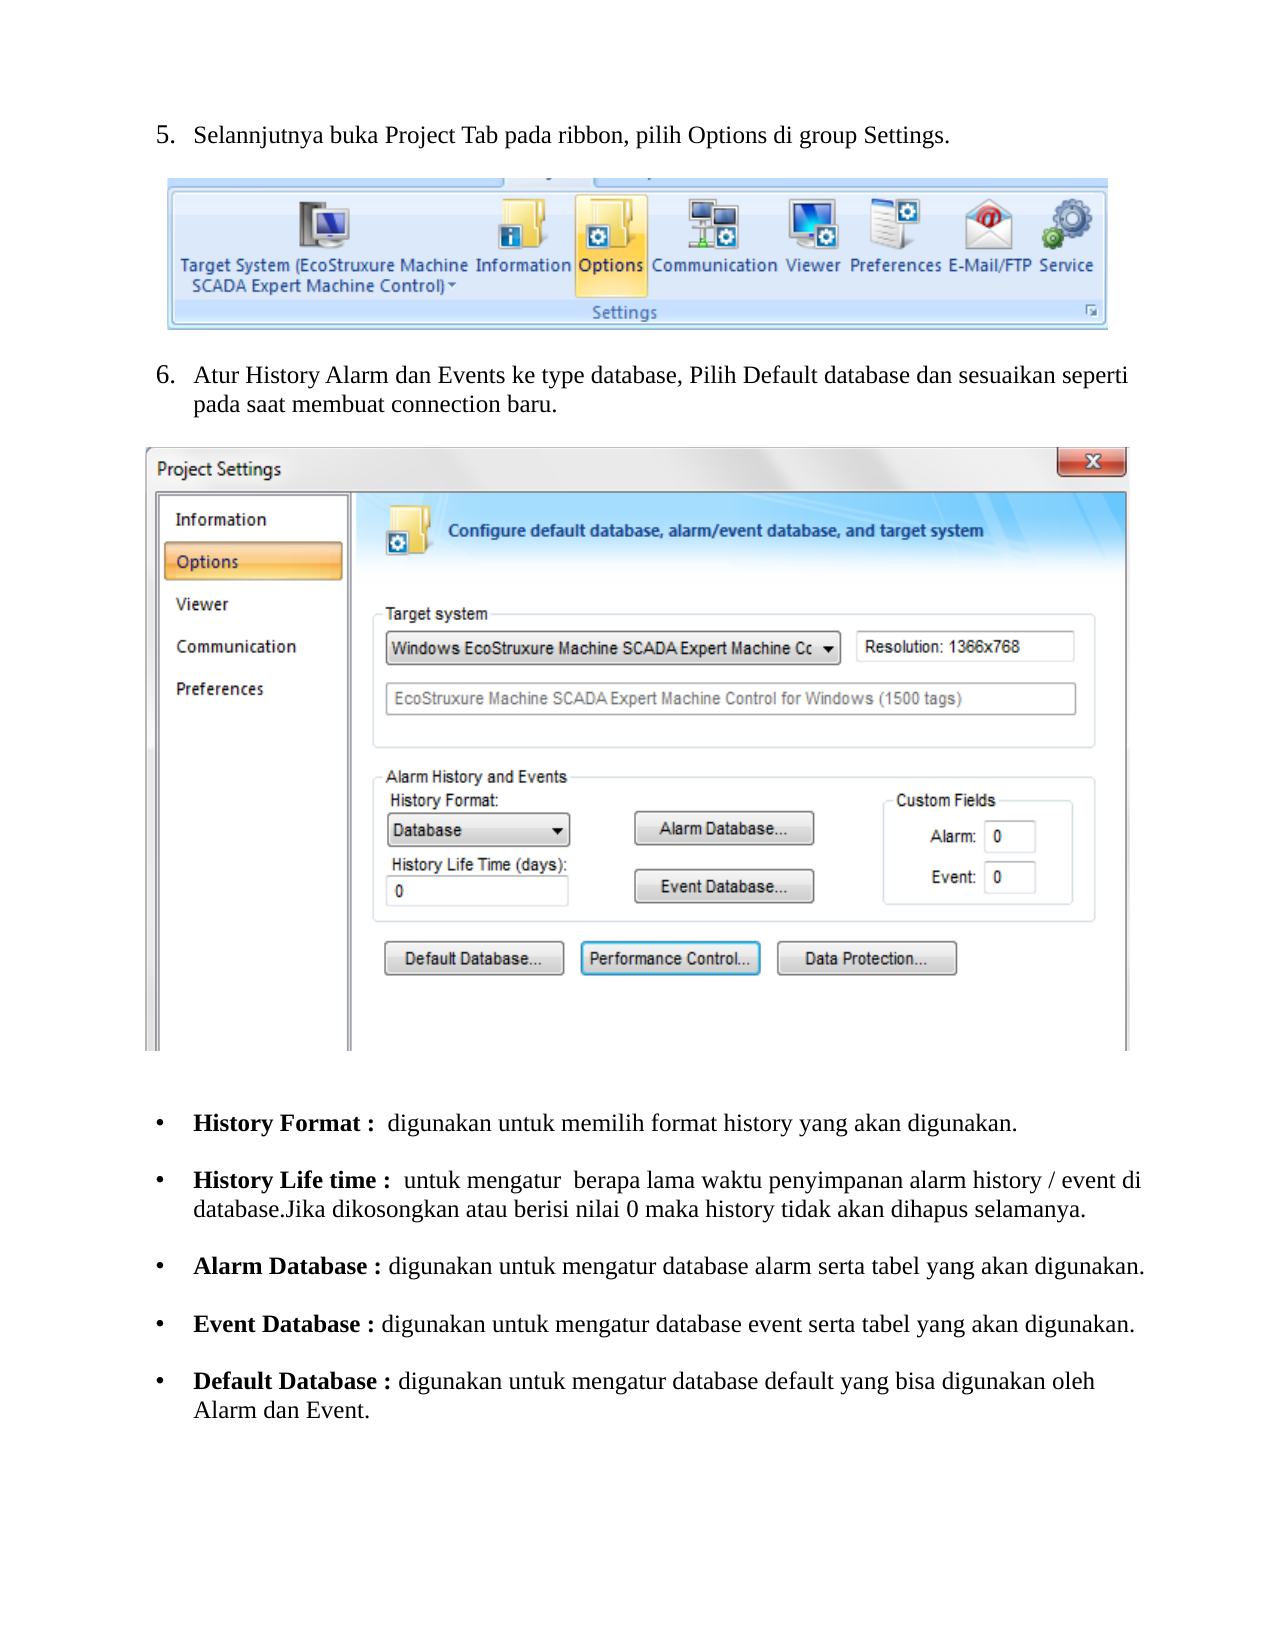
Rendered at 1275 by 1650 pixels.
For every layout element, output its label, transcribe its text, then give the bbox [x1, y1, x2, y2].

list Alarm Database : digunakan untuk mengatur database alarm serta tabel yang akan digunakan. [156, 1251, 1157, 1280]
list Event Database : digunakan untuk mengatur database event serta tabel yang akan digunakan. [156, 1309, 1157, 1338]
list Default Database : digunakan untuk mengatur database default yang bisa digunakan oleh Alarm dan Event. [156, 1366, 1157, 1424]
picture [167, 178, 1108, 330]
list History Life time : untuk mengatur berapa lama waktu penyimpanan alarm history / event di database.Jika dikosongkan atau berisi nilai 0 maka history tidak akan dihapus selamanya. [156, 1165, 1157, 1223]
list History Format : digunakan untuk memilih format history yang akan digunakan. [156, 1108, 1157, 1136]
picture [145, 447, 1130, 1051]
list Atur History Alarm dan Events ke type database, Pilih Default database dan sesuaikan seperti pada saat membuat connection baru. [156, 358, 1157, 418]
list Selannjutnya buka Project Tab pada ribbon, pilih Options di group Settings. [156, 118, 1157, 149]
